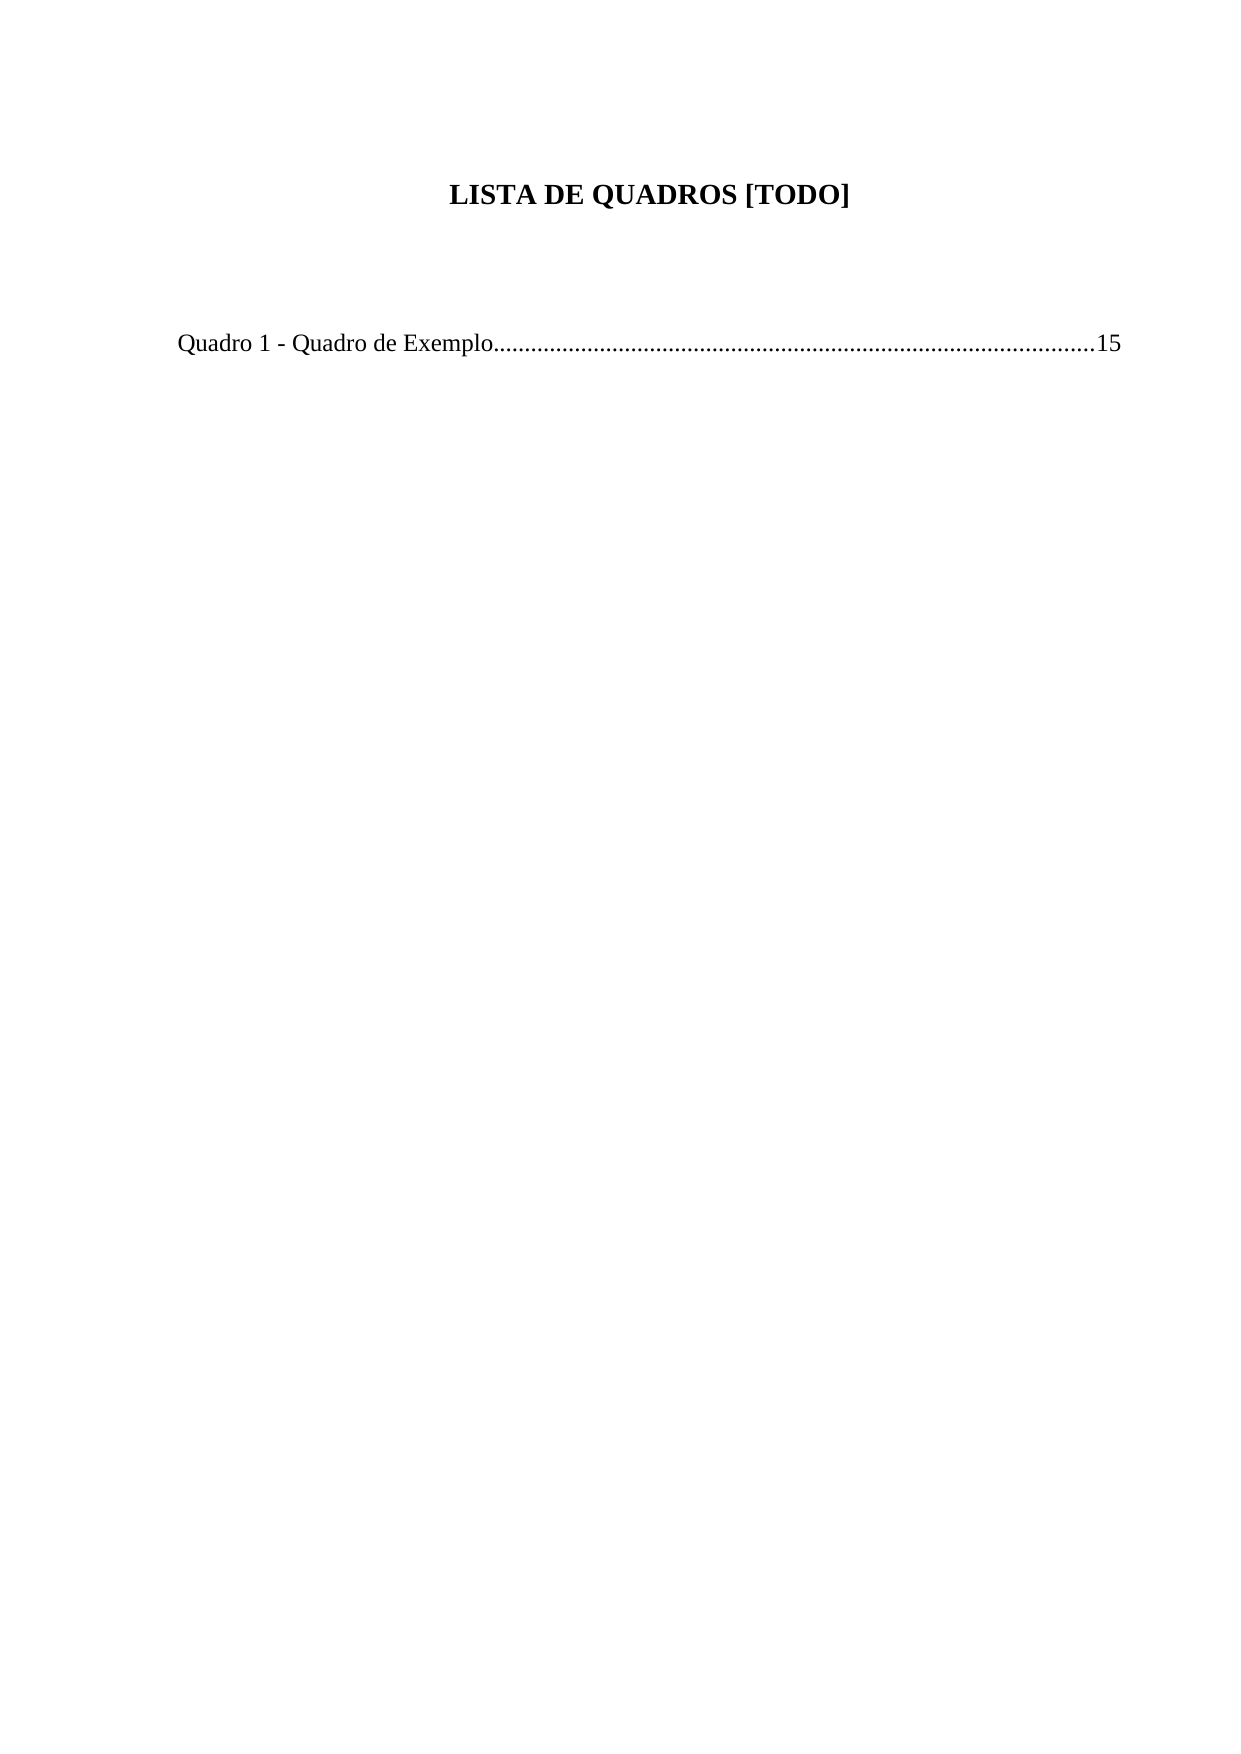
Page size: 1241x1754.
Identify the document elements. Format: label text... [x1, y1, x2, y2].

text Quadro 1 - Quadro de Exemplo. 15 [177, 328, 1122, 357]
text LISTA DE QUADROS [TODO] [177, 177, 1122, 211]
